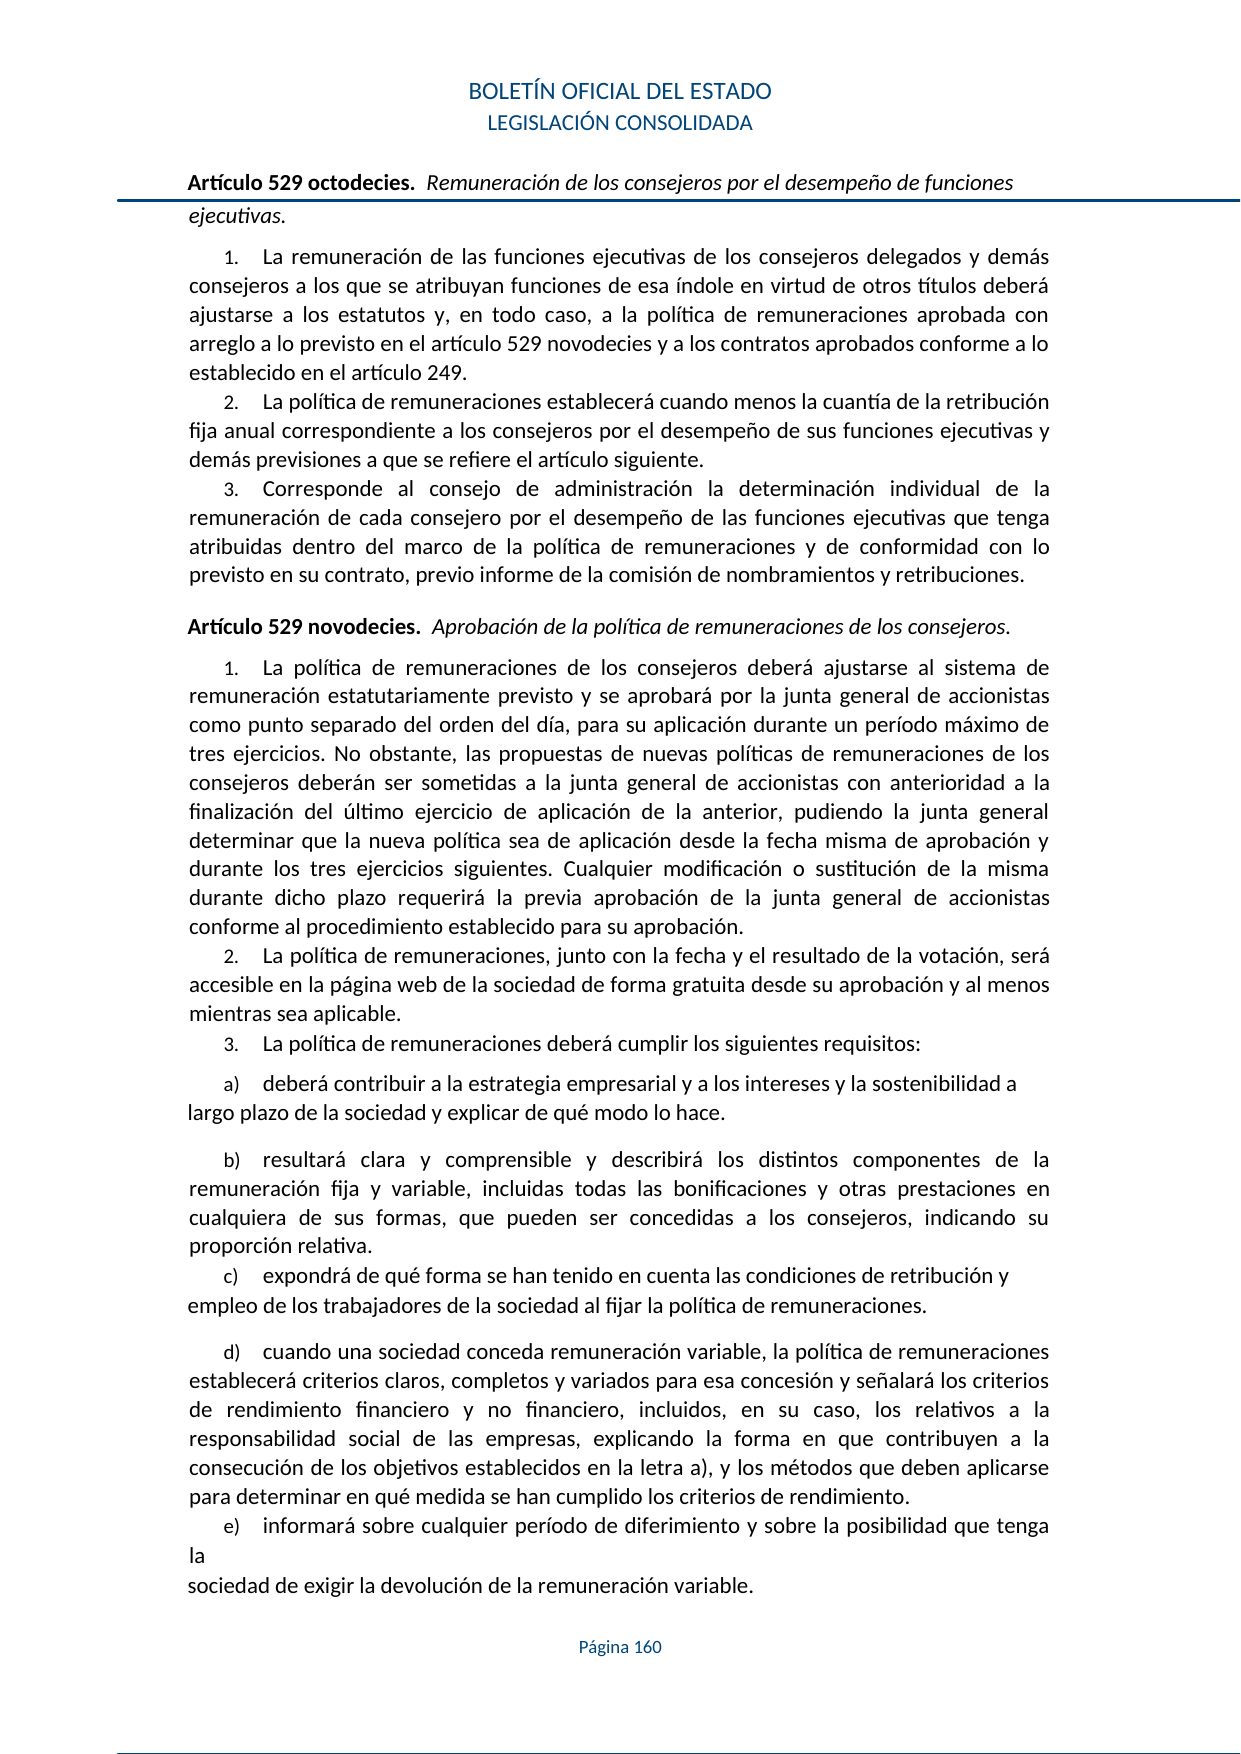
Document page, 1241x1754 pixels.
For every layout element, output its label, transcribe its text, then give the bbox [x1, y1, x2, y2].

list La política de remuneraciones, junto con la fecha y el resultado de la votación, será accesible en la página web de la sociedad de forma gratuita desde su aprobación y al menos mientras sea aplicable. [189, 942, 1051, 1027]
text ejecutivas. [187, 202, 1051, 230]
list La remuneración de las funciones ejecutivas de los consejeros delegados y demás consejeros a los que se atribuyan funciones de esa índole en virtud de otros títulos deberá ajustarse a los estatutos y, en todo caso, a la política de remuneraciones aprobada con arreglo a lo previsto en el artículo 529 novodecies y a los contratos aprobados conforme a lo establecido en el artículo 249. [189, 242, 1051, 386]
list La política de remuneraciones deberá cumplir los siguientes requisitos: [189, 1029, 1051, 1057]
list La política de remuneraciones establecerá cuando menos la cuantía de la retribución fija anual correspondiente a los consejeros por el desempeño de sus funciones ejecutivas y demás previsiones a que se refiere el artículo siguiente. [189, 387, 1051, 473]
list cuando una sociedad conceda remuneración variable, la política de remuneraciones establecerá criterios claros, completos y variados para esa concesión y señalará los criterios de rendimiento financiero y no financiero, incluidos, en su caso, los relativos a la responsabilidad social de las empresas, explicando la forma en que contribuyen a la consecución de los objetivos establecidos en la letra a), y los métodos que deben aplicarse para determinar en qué medida se han cumplido los criterios de rendimiento. [189, 1337, 1051, 1510]
list expondrá de qué forma se han tenido en cuenta las condiciones de retribución y [189, 1261, 1051, 1289]
text empleo de los trabajadores de la sociedad al fijar la política de remuneraciones. [187, 1291, 1051, 1319]
text sociedad de exigir la devolución de la remuneración variable. [187, 1571, 1051, 1599]
list resultará clara y comprensible y describirá los distintos componentes de la remuneración fija y variable, incluidas todas las bonificaciones y otras prestaciones en cualquiera de sus formas, que pueden ser concedidas a los consejeros, indicando su proporción relativa. [189, 1145, 1051, 1260]
list deberá contribuir a la estrategia empresarial y a los intereses y la sostenibilidad a [189, 1069, 1051, 1097]
text largo plazo de la sociedad y explicar de qué modo lo hace. [187, 1098, 1051, 1127]
list Corresponde al consejo de administración la determinación individual de la remuneración de cada consejero por el desempeño de las funciones ejecutivas que tenga atribuidas dentro del marco de la política de remuneraciones y de conformidad con lo previsto en su contrato, previo informe de la comisión de nombramientos y retribuciones. [189, 474, 1051, 589]
text Artículo 529 novodecies. Aprobación de la política de remuneraciones de los consejeros. [187, 612, 1051, 640]
text Artículo 529 octodecies. Remuneración de los consejeros por el desempeño de funciones [187, 168, 1051, 199]
list informará sobre cualquier período de diferimiento y sobre la posibilidad que tenga la [189, 1511, 1051, 1569]
list La política de remuneraciones de los consejeros deberá ajustarse al sistema de remuneración estatutariamente previsto y se aprobará por la junta general de accionistas como punto separado del orden del día, para su aplicación durante un período máximo de tres ejercicios. No obstante, las propuestas de nuevas políticas de remuneraciones de los consejeros deberán ser sometidas a la junta general de accionistas con anterioridad a la finalización del último ejercicio de aplicación de la anterior, pudiendo la junta general determinar que la nueva política sea de aplicación desde la fecha misma de aprobación y durante los tres ejercicios siguientes. Cualquier modificación o sustitución de la misma durante dicho plazo requerirá la previa aprobación de la junta general de accionistas conforme al procedimiento establecido para su aprobación. [189, 653, 1051, 940]
